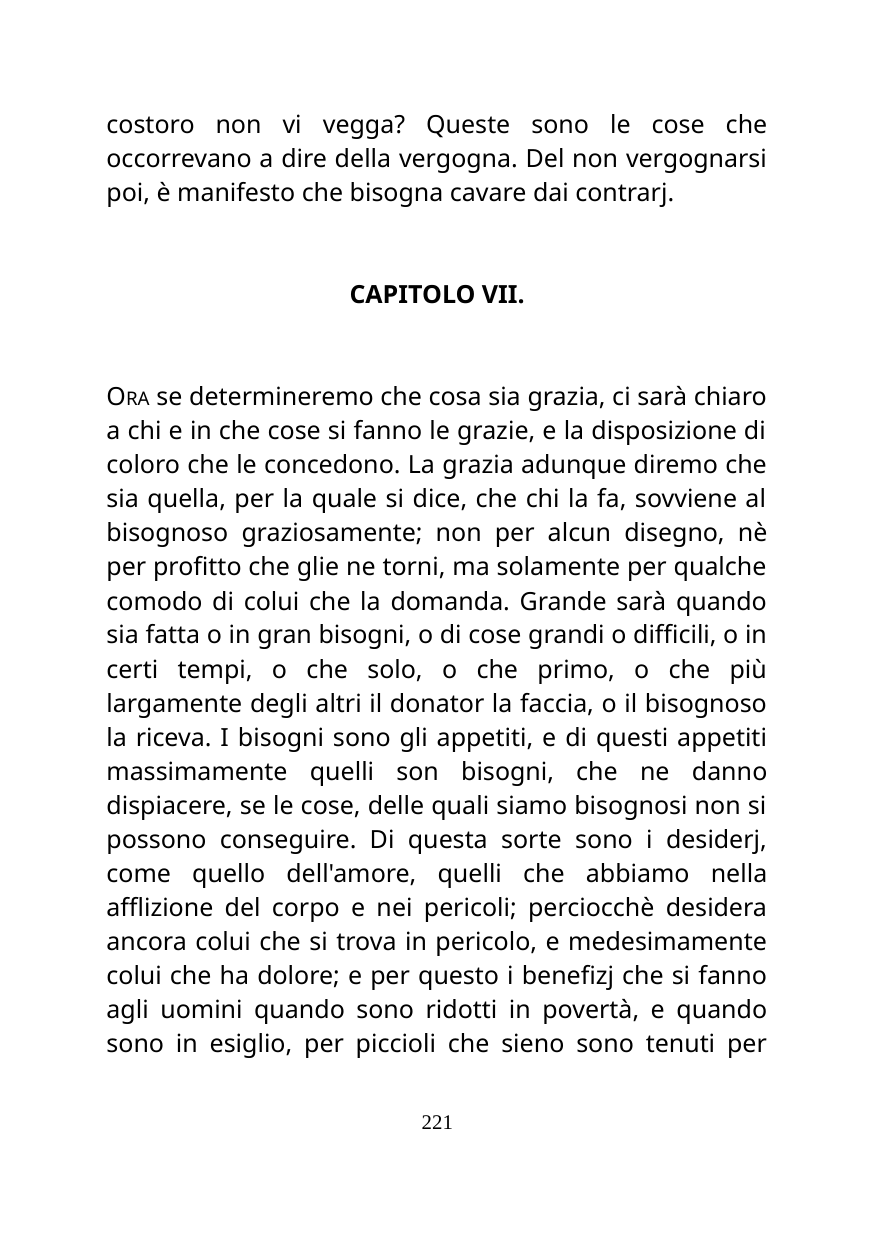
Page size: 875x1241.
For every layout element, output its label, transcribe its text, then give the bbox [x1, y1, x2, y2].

text CAPITOLO VII. [106, 277, 768, 311]
text costoro non vi vegga? Queste sono le cose che occorrevano a dire della vergogna. Del non vergognarsi poi, è manifesto che bisogna cavare dai contrarj. [106, 106, 768, 208]
text ORA se determineremo che cosa sia grazia, ci sarà chiaro a chi e in che cose si fanno le grazie, e la disposizione di coloro che le concedono. La grazia adunque diremo che sia quella, per la quale si dice, che chi la fa, sovviene al bisognoso graziosamente; non per alcun disegno, nè per profitto che glie ne torni, ma solamente per qualche comodo di colui che la domanda. Grande sarà quando sia fatta o in gran bisogni, o di cose grandi o difficili, o in certi tempi, o che solo, o che primo, o che più largamente degli altri il donator la faccia, o il bisognoso la riceva. I bisogni sono gli appetiti, e di questi appetiti massimamente quelli son bisogni, che ne danno dispiacere, se le cose, delle quali siamo bisognosi non si possono conseguire. Di questa sorte sono i desiderj, come quello dell'amore, quelli che abbiamo nella afflizione del corpo e nei pericoli; perciocchè desidera ancora colui che si trova in pericolo, e medesimamente colui che ha dolore; e per questo i benefizj che si fanno agli uomini quando sono ridotti in povertà, e quando sono in esiglio, per piccioli che sieno sono tenuti per [106, 379, 768, 1060]
